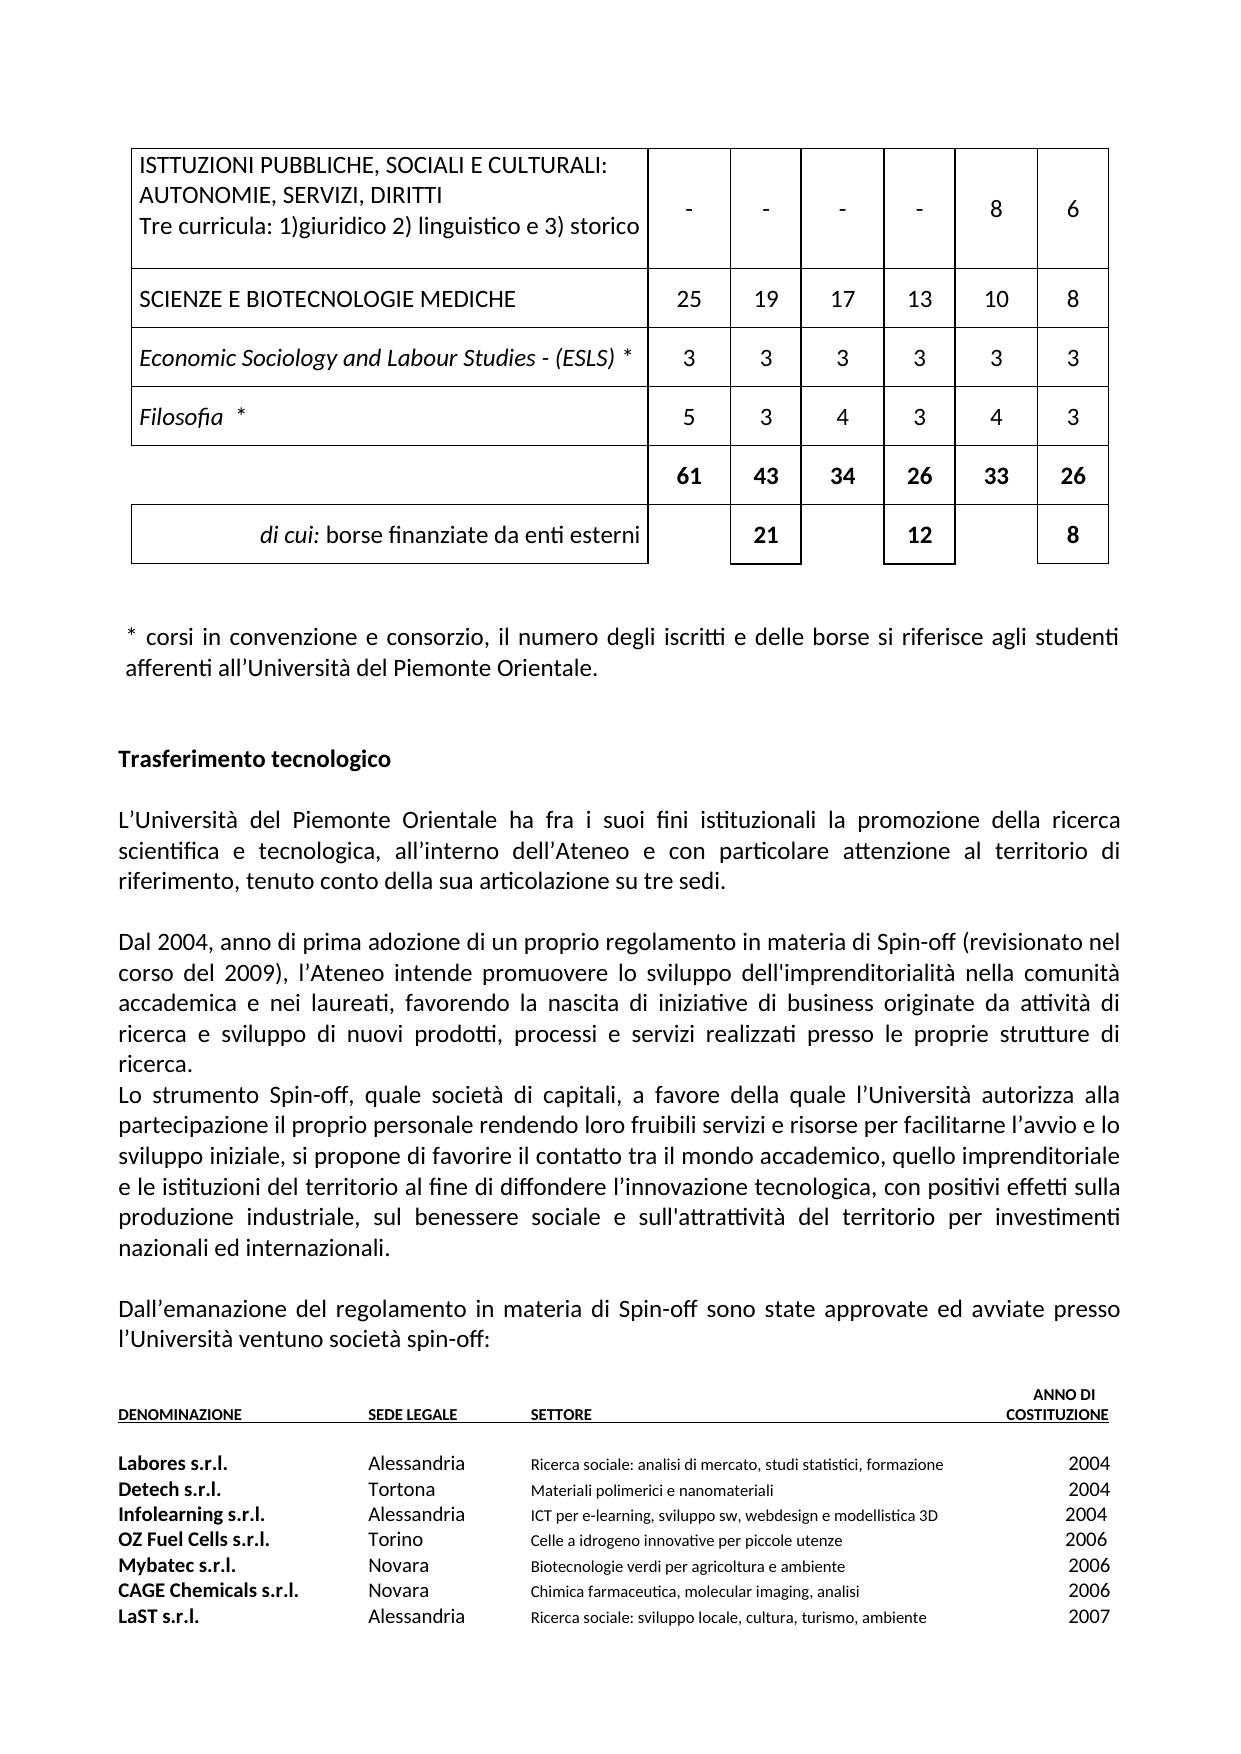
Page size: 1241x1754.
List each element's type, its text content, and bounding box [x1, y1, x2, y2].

text Lo strumento Spin-off, quale società di capitali, a favore della quale l’Università autorizza alla partecipazione il proprio personale rendendo loro fruibili servizi e risorse per facilitarne l’avvio e lo sviluppo iniziale, si propone di favorire il contatto tra il mondo accademico, quello imprenditoriale e le istituzioni del territorio al fine di diffondere l’innovazione tecnologica, con positivi effetti sulla produzione industriale, sul benessere sociale e sull'attrattività del territorio per investimenti nazionali ed internazionali. [118, 1079, 1122, 1262]
table_cell - [731, 149, 800, 268]
table_cell 12 [885, 505, 954, 563]
text DENOMINAZIONE SEDE LEGALE SETTORE COSTITUZIONE [118, 1404, 1122, 1425]
text * corsi in convenzione e consorzio, il numero degli iscritti e delle borse si riferisce agli studenti afferenti all’Università del Piemonte Orientale. [125, 621, 1122, 682]
text Infolearning s.r.l. Alessandria ICT per e-learning, sviluppo sw, webdesign e modellistica 3D 2004 [118, 1501, 1122, 1527]
table_cell 8 [956, 149, 1037, 268]
table_cell SCIENZE E BIOTECNOLOGIE MEDICHE [132, 269, 647, 327]
table_cell 33 [956, 446, 1037, 504]
text Dall’emanazione del regolamento in materia di Spin-off sono state approvate ed avviate presso l’Università ventuno società spin-off: [118, 1293, 1122, 1354]
table_cell 3 [731, 328, 800, 386]
table_cell [649, 505, 730, 563]
text Detech s.r.l. Tortona Materiali polimerici e nanomateriali 2004 [118, 1476, 1122, 1501]
table_cell di cui: borse finanziate da enti esterni [132, 505, 647, 563]
text Trasferimento tecnologico [118, 743, 1122, 774]
table_cell 26 [885, 446, 954, 504]
table_cell 3 [885, 328, 954, 386]
table_cell 8 [1038, 505, 1108, 563]
table_cell - [649, 149, 730, 268]
table_cell - [885, 149, 954, 268]
table_cell 3 [1038, 328, 1108, 386]
table_cell [132, 446, 647, 504]
table_cell 43 [731, 446, 800, 504]
table_cell 19 [731, 269, 800, 327]
table_cell 17 [802, 269, 883, 327]
text L’Università del Piemonte Orientale ha fra i suoi fini istituzionali la promozione della ricerca scientifica e tecnologica, all’interno dell’Ateneo e con particolare attenzione al territorio di riferimento, tenuto conto della sua articolazione su tre sedi. [118, 804, 1122, 896]
text Dal 2004, anno di prima adozione di un proprio regolamento in materia di Spin-off (revisionato nel corso del 2009), l’Ateneo intende promuovere lo sviluppo dell'imprenditorialità nella comunità accademica e nei laureati, favorendo la nascita di iniziative di business originate da attività di ricerca e sviluppo di nuovi prodotti, processi e servizi realizzati presso le proprie strutture di ricerca. [118, 926, 1122, 1079]
table_cell [802, 505, 883, 563]
table_cell 3 [1038, 387, 1108, 445]
table_cell 3 [885, 387, 954, 445]
text ANNO DI [118, 1384, 1122, 1404]
text OZ Fuel Cells s.r.l. Torino Celle a idrogeno innovative per piccole utenze 2006 [118, 1527, 1122, 1552]
table_cell 4 [956, 387, 1037, 445]
table_cell - [802, 149, 883, 268]
table_cell Economic Sociology and Labour Studies - (ESLS) * [132, 328, 647, 386]
table_cell 6 [1038, 149, 1108, 268]
table_cell 61 [649, 446, 730, 504]
table_cell 3 [649, 328, 730, 386]
table_cell 25 [649, 269, 730, 327]
table_cell 21 [731, 505, 800, 563]
table_cell 34 [802, 446, 883, 504]
table_cell ISTTUZIONI PUBBLICHE, SOCIALI E CULTURALI: AUTONOMIE, SERVIZI, DIRITTI Tre curricula: 1)giuridico 2) linguistico e 3) storico [132, 149, 647, 268]
text Labores s.r.l. Alessandria Ricerca sociale: analisi di mercato, studi statistici, formazione 2004 [118, 1450, 1122, 1476]
table_cell 8 [1038, 269, 1108, 327]
table_cell 3 [731, 387, 800, 445]
table_cell 26 [1038, 446, 1108, 504]
table_cell 10 [956, 269, 1037, 327]
table_cell Filosofia * [132, 387, 647, 445]
table_cell 5 [649, 387, 730, 445]
table_cell 4 [802, 387, 883, 445]
text CAGE Chemicals s.r.l. Novara Chimica farmaceutica, molecular imaging, analisi 2006 [118, 1577, 1122, 1603]
table_cell 3 [802, 328, 883, 386]
text LaST s.r.l. Alessandria Ricerca sociale: sviluppo locale, cultura, turismo, ambiente 2007 [118, 1603, 1122, 1628]
table_cell 13 [885, 269, 954, 327]
table_cell [956, 505, 1037, 563]
text Mybatec s.r.l. Novara Biotecnologie verdi per agricoltura e ambiente 2006 [118, 1552, 1122, 1577]
table_cell 3 [956, 328, 1037, 386]
